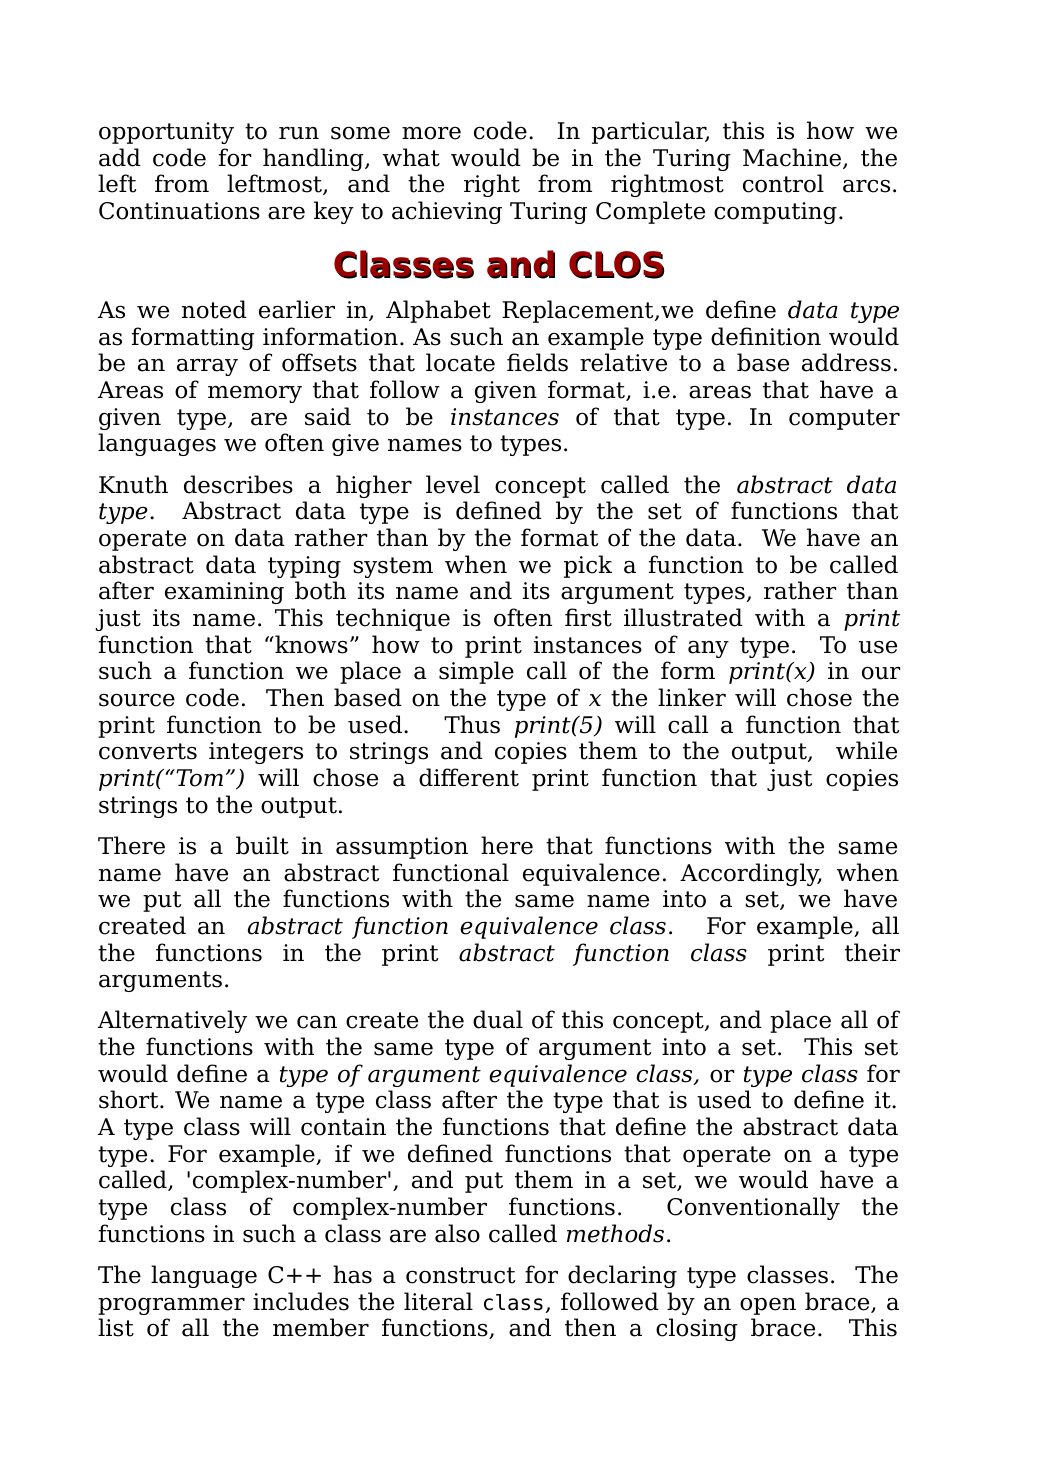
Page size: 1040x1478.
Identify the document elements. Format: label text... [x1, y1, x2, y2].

text As we noted earlier in, Alphabet Replacement,we define data type as formatting information. As such an example type definition would be an array of offsets that locate fields relative to a base address. Areas of memory that follow a given format, i.e. areas that have a given type, are said to be instances of that type. In computer languages we often give names to types. [98, 297, 900, 457]
subtitle Classes and CLOS [98, 246, 900, 285]
text The language C++ has a construct for declaring type classes. The programmer includes the literal class, followed by an open brace, a list of all the member functions, and then a closing brace. This [98, 1262, 900, 1342]
text opportunity to run some more code. In particular, this is how we add code for handling, what would be in the Turing Machine, the left from leftmost, and the right from rightmost control arcs. Continuations are key to achieving Turing Complete computing. [98, 118, 900, 225]
text There is a built in assumption here that functions with the same name have an abstract functional equivalence. Accordingly, when we put all the functions with the same name into a set, we have created an abstract function equivalence class. For example, all the functions in the print abstract function class print their arguments. [98, 833, 900, 993]
text Knuth describes a higher level concept called the abstract data type. Abstract data type is defined by the set of functions that operate on data rather than by the format of the data. We have an abstract data typing system when we pick a function to be called after examining both its name and its argument types, rather than just its name. This technique is often first illustrated with a print function that “knows” how to print instances of any type. To use such a function we place a simple call of the form print(x) in our source code. Then based on the type of x the linker will chose the print function to be used. Thus print(5) will call a function that converts integers to strings and copies them to the output, while print(“Tom”) will chose a different print function that just copies strings to the output. [98, 472, 900, 818]
text Alternatively we can create the dual of this concept, and place all of the functions with the same type of argument into a set. This set would define a type of argument equivalence class, or type class for short. We name a type class after the type that is used to define it. A type class will contain the functions that define the abstract data type. For example, if we defined functions that operate on a type called, 'complex-number', and put them in a set, we would have a type class of complex-number functions. Conventionally the functions in such a class are also called methods. [98, 1008, 900, 1248]
